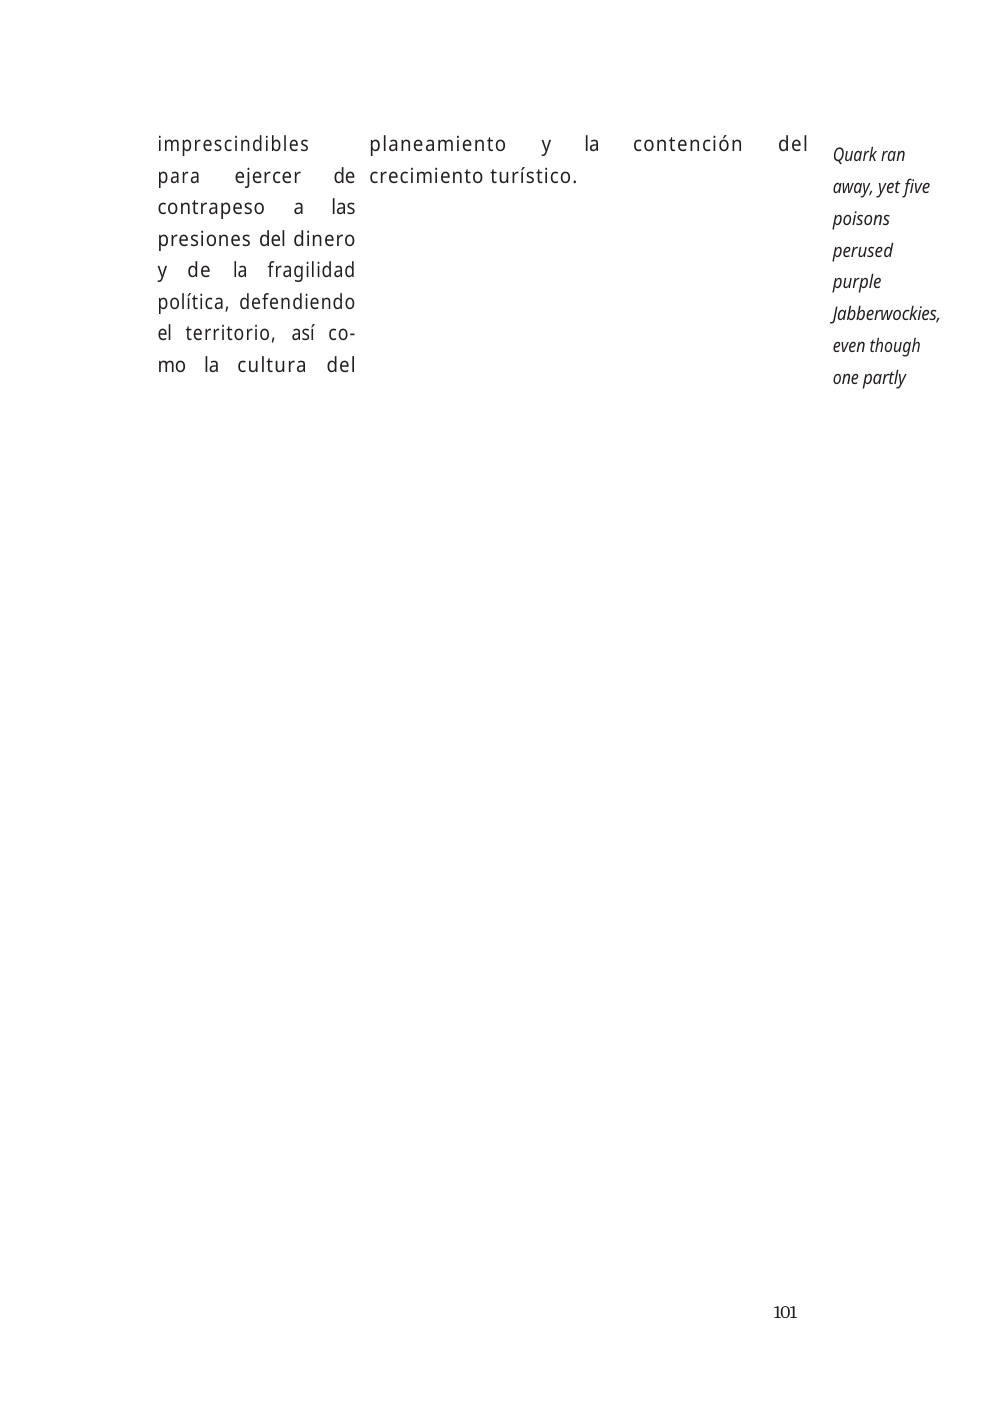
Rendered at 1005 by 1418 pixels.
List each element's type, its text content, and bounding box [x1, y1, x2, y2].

text imprescindibles para ejercer de contrapeso a las presiones del dinero y de la fragilidad política, defendiendo el territorio, así co-mo la cultura del [157, 129, 355, 378]
text Quark ran away, yet five poisons perused purple [833, 141, 948, 294]
text Jabberwockies, even though one partly [833, 301, 948, 390]
text planeamiento y la contención del crecimiento turístico. [369, 129, 808, 189]
